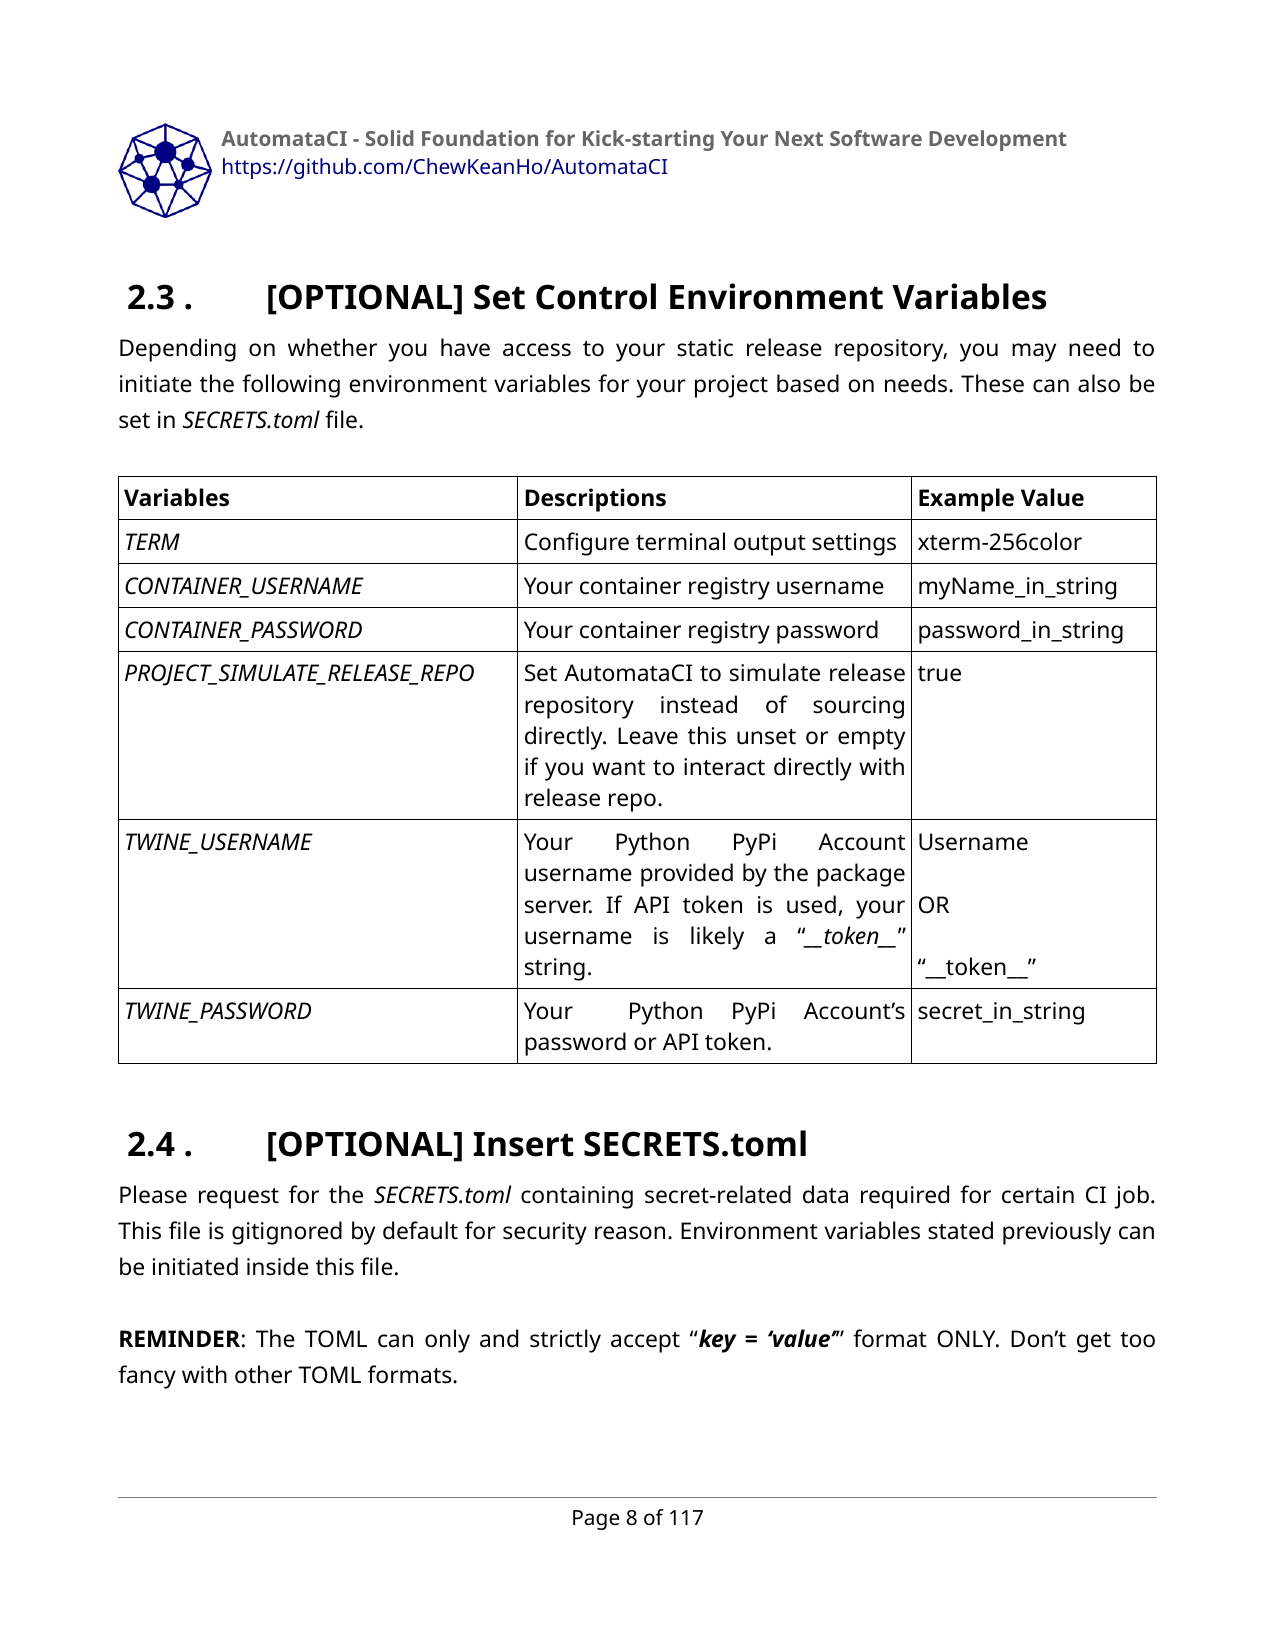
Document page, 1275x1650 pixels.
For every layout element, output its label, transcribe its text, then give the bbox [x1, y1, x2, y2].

table_cell Your Python PyPi Account username provided by the package server. If API token is used, your username is likely a “__token__” string. [518, 820, 911, 988]
table_cell secret_in_string [912, 989, 1156, 1063]
table_cell Your Python PyPi Account’s password or API token. [518, 989, 911, 1063]
table_cell xterm-256color [912, 520, 1156, 563]
table_cell true [912, 652, 1156, 819]
table_cell Set AutomataCI to simulate release repository instead of sourcing directly. Leave this unset or empty if you want to interact directly with release repo. [518, 652, 911, 819]
table_cell CONTAINER_USERNAME [119, 564, 517, 607]
table_header Variables [119, 477, 517, 519]
table_cell TWINE_PASSWORD [119, 989, 517, 1063]
table_cell Username OR “__token__” [912, 820, 1156, 988]
table_cell myName_in_string [912, 564, 1156, 607]
picture [118, 123, 212, 218]
text Depending on whether you have access to your static release repository, you may need to initiate the following environment variables for your project based on needs. These can also be set in SECRETS.toml file. [118, 332, 1157, 435]
text REMINDER: The TOML can only and strictly accept “key = ‘value’” format ONLY. Don’t get too fancy with other TOML formats. [118, 1323, 1157, 1390]
subtitle [OPTIONAL] Insert SECRETS.toml [118, 1121, 1157, 1167]
text Please request for the SECRETS.toml containing secret-related data required for certain CI job. This file is gitignored by default for security reason. Environment variables stated previously can be initiated inside this file. [118, 1179, 1157, 1282]
subtitle [OPTIONAL] Set Control Environment Variables [118, 274, 1157, 319]
table_cell CONTAINER_PASSWORD [119, 608, 517, 651]
table_header Example Value [912, 477, 1156, 519]
table_cell TWINE_USERNAME [119, 820, 517, 988]
table_header Descriptions [518, 477, 911, 519]
table_cell Your container registry username [518, 564, 911, 607]
table_cell PROJECT_SIMULATE_RELEASE_REPO [119, 652, 517, 819]
table_cell TERM [119, 520, 517, 563]
table_cell password_in_string [912, 608, 1156, 651]
table_cell Configure terminal output settings [518, 520, 911, 563]
table_cell Your container registry password [518, 608, 911, 651]
